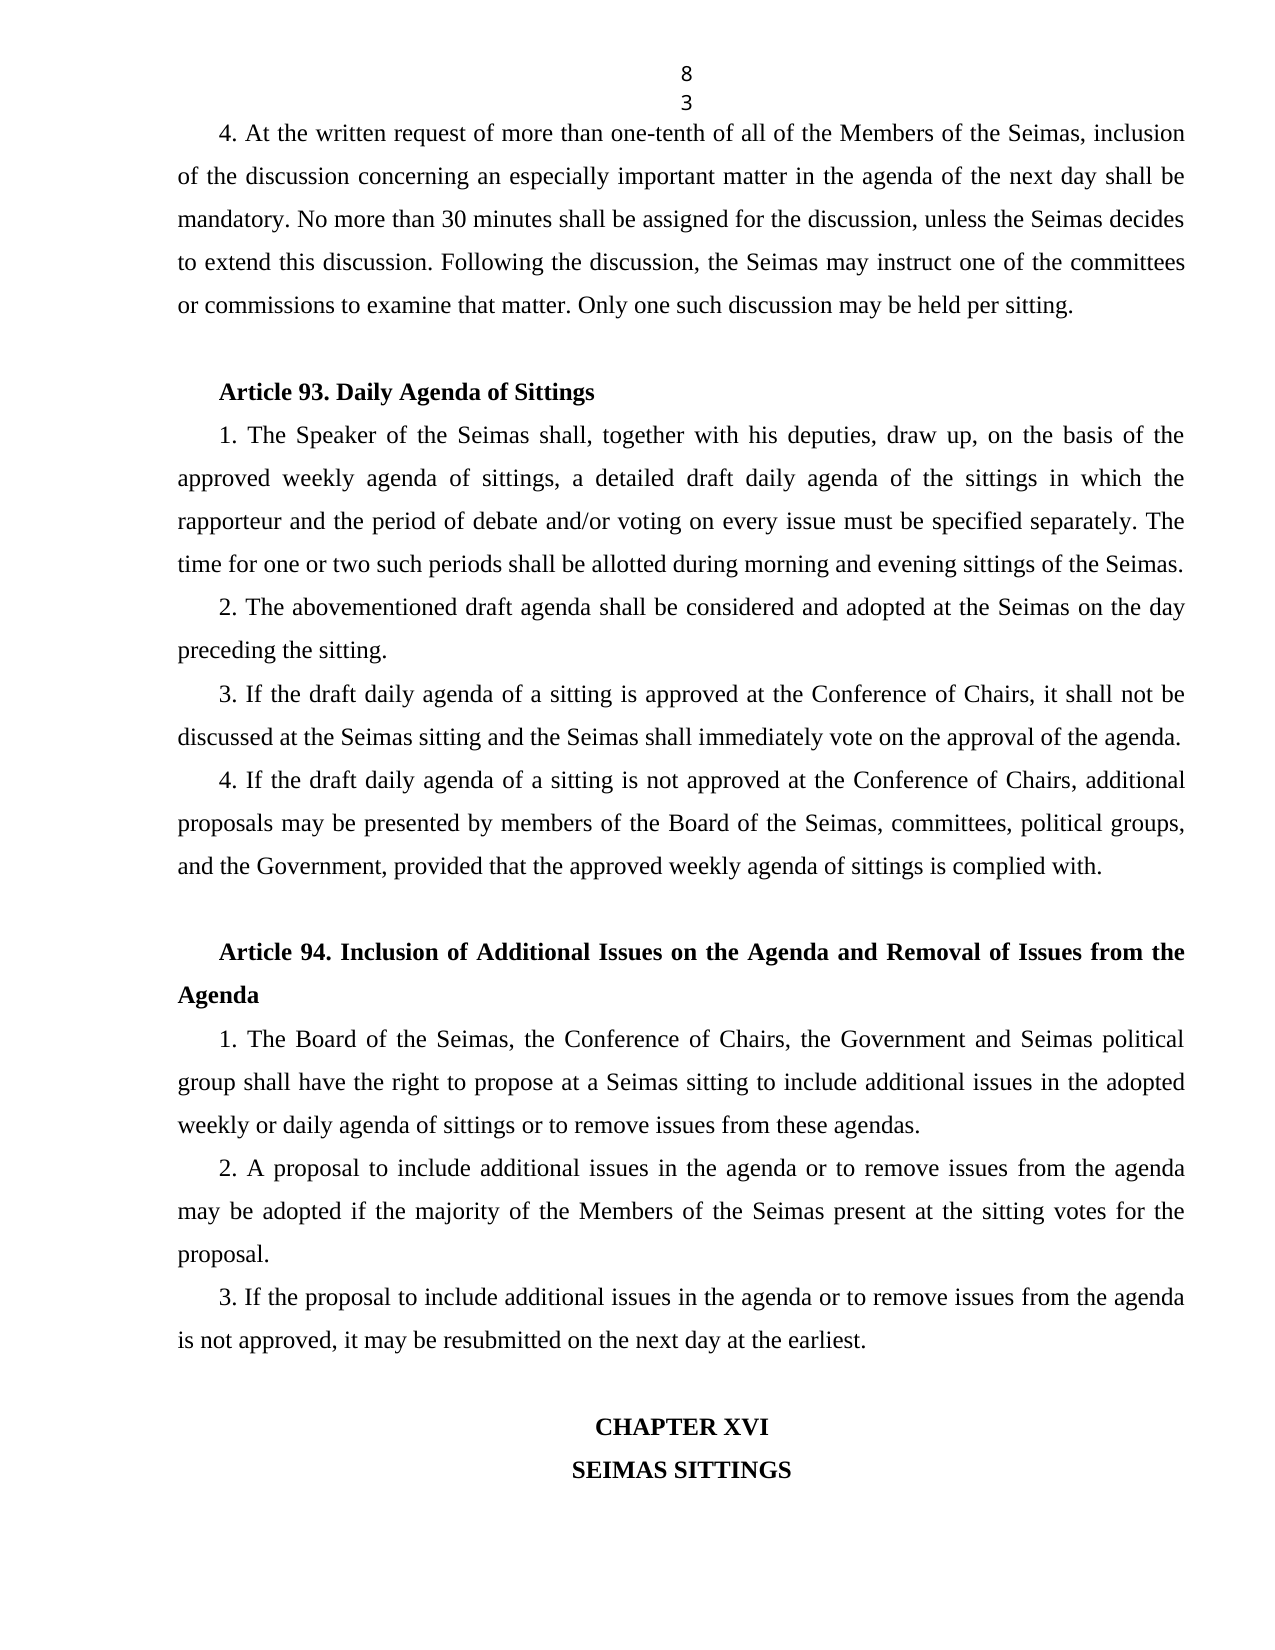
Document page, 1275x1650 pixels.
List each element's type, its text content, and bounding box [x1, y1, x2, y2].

text 3. If the draft daily agenda of a sitting is approved at the Conference of Chairs, it shall not be discussed at the Seimas sitting and the Seimas shall immediately vote on the approval of the agenda. [177, 679, 1186, 751]
text Chapter XVI [177, 1412, 1186, 1441]
text 2. The abovementioned draft agenda shall be considered and adopted at the Seimas on the day preceding the sitting. [177, 592, 1186, 664]
text 2. A proposal to include additional issues in the agenda or to remove issues from the agenda may be adopted if the majority of the Members of the Seimas present at the sitting votes for the proposal. [177, 1153, 1186, 1268]
text 1. The Speaker of the Seimas shall, together with his deputies, draw up, on the basis of the approved weekly agenda of sittings, a detailed draft daily agenda of the sittings in which the rapporteur and the period of debate and/or voting on every issue must be specified separately. The time for one or two such periods shall be allotted during morning and evening sittings of the Seimas. [177, 420, 1186, 578]
text SEIMAS SITTINGS [177, 1455, 1186, 1484]
text 4. At the written request of more than one-tenth of all of the Members of the Seimas, inclusion of the discussion concerning an especially important matter in the agenda of the next day shall be mandatory. No more than 30 minutes shall be assigned for the discussion, unless the Seimas decides to extend this discussion. Following the discussion, the Seimas may instruct one of the committees or commissions to examine that matter. Only one such discussion may be held per sitting. [177, 118, 1186, 319]
text 4. If the draft daily agenda of a sitting is not approved at the Conference of Chairs, additional proposals may be presented by members of the Board of the Seimas, committees, political groups, and the Government, provided that the approved weekly agenda of sittings is complied with. [177, 765, 1186, 880]
text Article 93. Daily Agenda of Sittings [177, 377, 1186, 406]
text 3. If the proposal to include additional issues in the agenda or to remove issues from the agenda is not approved, it may be resubmitted on the next day at the earliest. [177, 1282, 1186, 1354]
text 1. The Board of the Seimas, the Conference of Chairs, the Government and Seimas political group shall have the right to propose at a Seimas sitting to include additional issues in the adopted weekly or daily agenda of sittings or to remove issues from these agendas. [177, 1024, 1186, 1139]
text Article 94. Inclusion of Additional Issues on the Agenda and Removal of Issues from the Agenda [177, 937, 1186, 1009]
